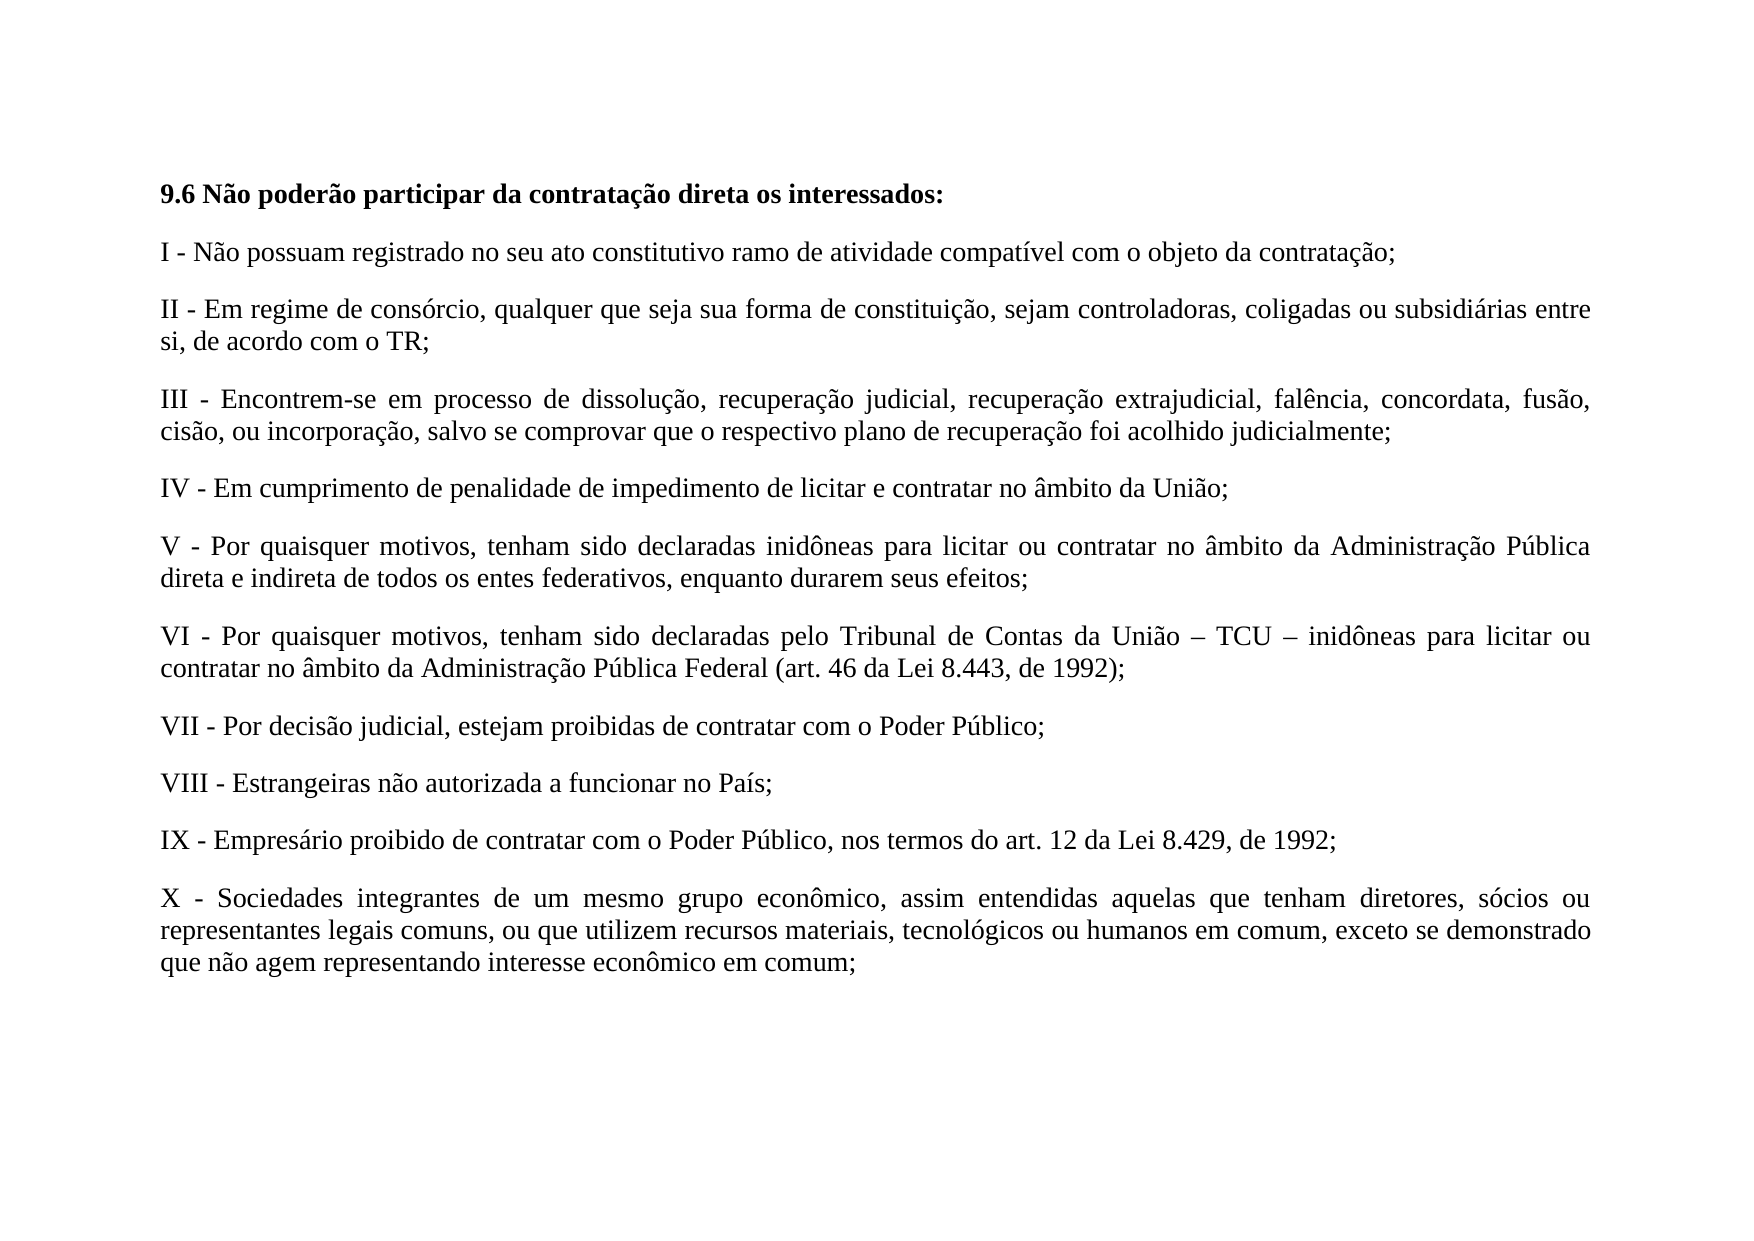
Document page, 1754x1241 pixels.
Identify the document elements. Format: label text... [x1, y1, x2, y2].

text X - Sociedades integrantes de um mesmo grupo econômico, assim entendidas aquelas que tenham diretores, sócios ou representantes legais comuns, ou que utilizem recursos materiais, tecnológicos ou humanos em comum, exceto se demonstrado que não agem representando interesse econômico em comum; [160, 881, 1594, 978]
text IX - Empresário proibido de contratar com o Poder Público, nos termos do art. 12 da Lei 8.429, de 1992; [160, 823, 1594, 856]
text VI - Por quaisquer motivos, tenham sido declaradas pelo Tribunal de Contas da União – TCU – inidôneas para licitar ou contratar no âmbito da Administração Pública Federal (art. 46 da Lei 8.443, de 1992); [160, 619, 1594, 683]
text II - Em regime de consórcio, qualquer que seja sua forma de constituição, sejam controladoras, coligadas ou subsidiárias entre si, de acordo com o TR; [160, 292, 1594, 357]
text VII - Por decisão judicial, estejam proibidas de contratar com o Poder Público; [160, 708, 1594, 741]
text IV - Em cumprimento de penalidade de impedimento de licitar e contratar no âmbito da União; [160, 472, 1594, 504]
text 9.6 Não poderão participar da contratação direta os interessados: [160, 177, 1594, 209]
text V - Por quaisquer motivos, tenham sido declaradas inidôneas para licitar ou contratar no âmbito da Administração Pública direta e indireta de todos os entes federativos, enquanto durarem seus efeitos; [160, 529, 1594, 594]
text I - Não possuam registrado no seu ato constitutivo ramo de atividade compatível com o objeto da contratação; [160, 234, 1594, 267]
text VIII - Estrangeiras não autorizada a funcionar no País; [160, 766, 1594, 798]
text III - Encontrem-se em processo de dissolução, recuperação judicial, recuperação extrajudicial, falência, concordata, fusão, cisão, ou incorporação, salvo se comprovar que o respectivo plano de recuperação foi acolhido judicialmente; [160, 382, 1594, 447]
